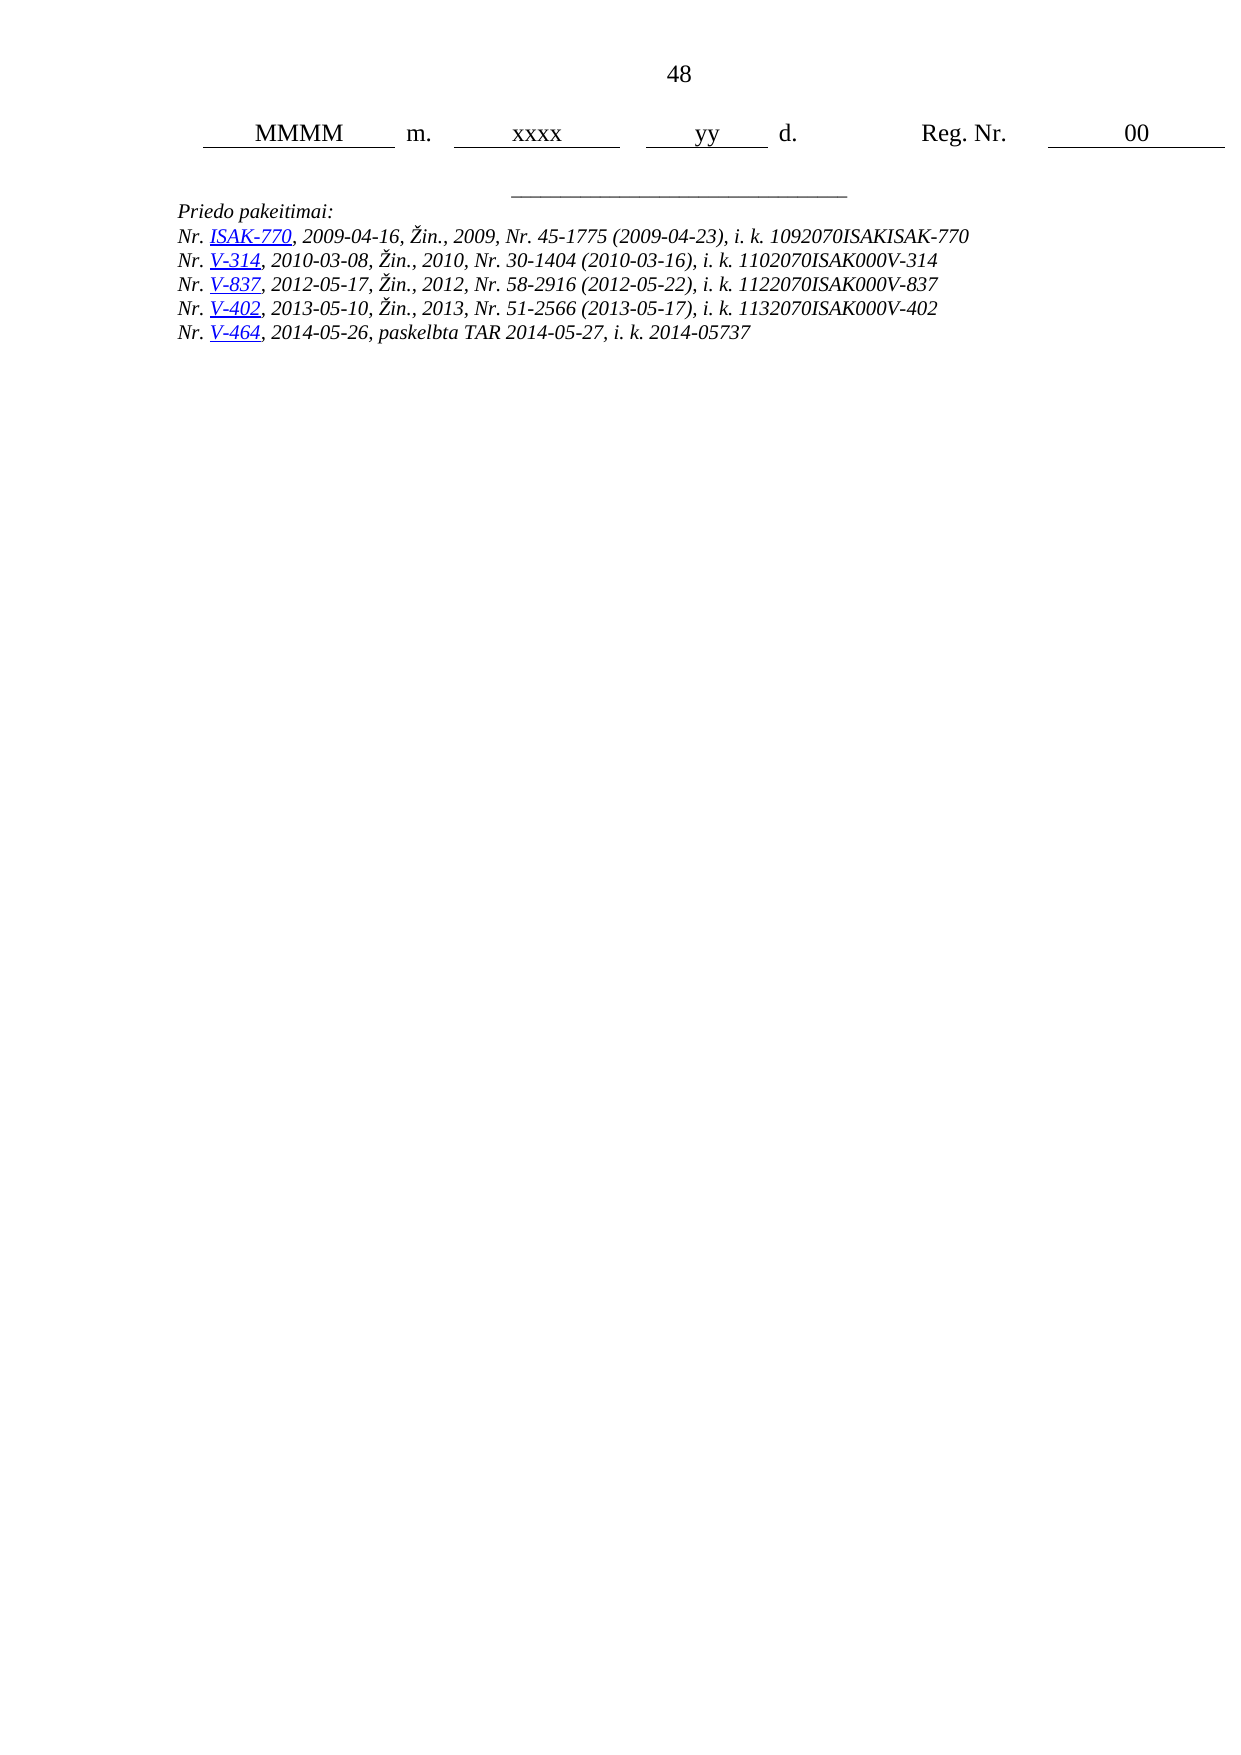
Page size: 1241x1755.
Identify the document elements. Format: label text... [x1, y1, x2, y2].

text Nr. V-464, 2014-05-26, paskelbta TAR 2014-05-27, i. k. 2014-05737 [177, 320, 1181, 344]
table_header yy [646, 118, 767, 147]
table_header xxxx [454, 118, 620, 147]
text Nr. V-402, 2013-05-10, Žin., 2013, Nr. 51-2566 (2013-05-17), i. k. 1132070ISAK000V-402 [177, 296, 1181, 320]
text Nr. V-837, 2012-05-17, Žin., 2012, Nr. 58-2916 (2012-05-22), i. k. 1122070ISAK000V-837 [177, 272, 1181, 296]
table_header 00 [1048, 118, 1225, 147]
text Nr. ISAK-770, 2009-04-16, Žin., 2009, Nr. 45-1775 (2009-04-23), i. k. 1092070ISAKISAK-770 [177, 223, 1181, 248]
table_header d. [768, 118, 816, 147]
text __________________________________ [177, 177, 1181, 199]
table_header m. [395, 118, 454, 147]
text Nr. V-314, 2010-03-08, Žin., 2010, Nr. 30-1404 (2010-03-16), i. k. 1102070ISAK000V-314 [177, 248, 1181, 272]
table_header [620, 118, 646, 147]
table_header [816, 118, 841, 147]
table_header MMMM [203, 118, 395, 147]
table_header Reg. Nr. [841, 118, 1048, 147]
text Priedo pakeitimai: [177, 199, 1181, 223]
